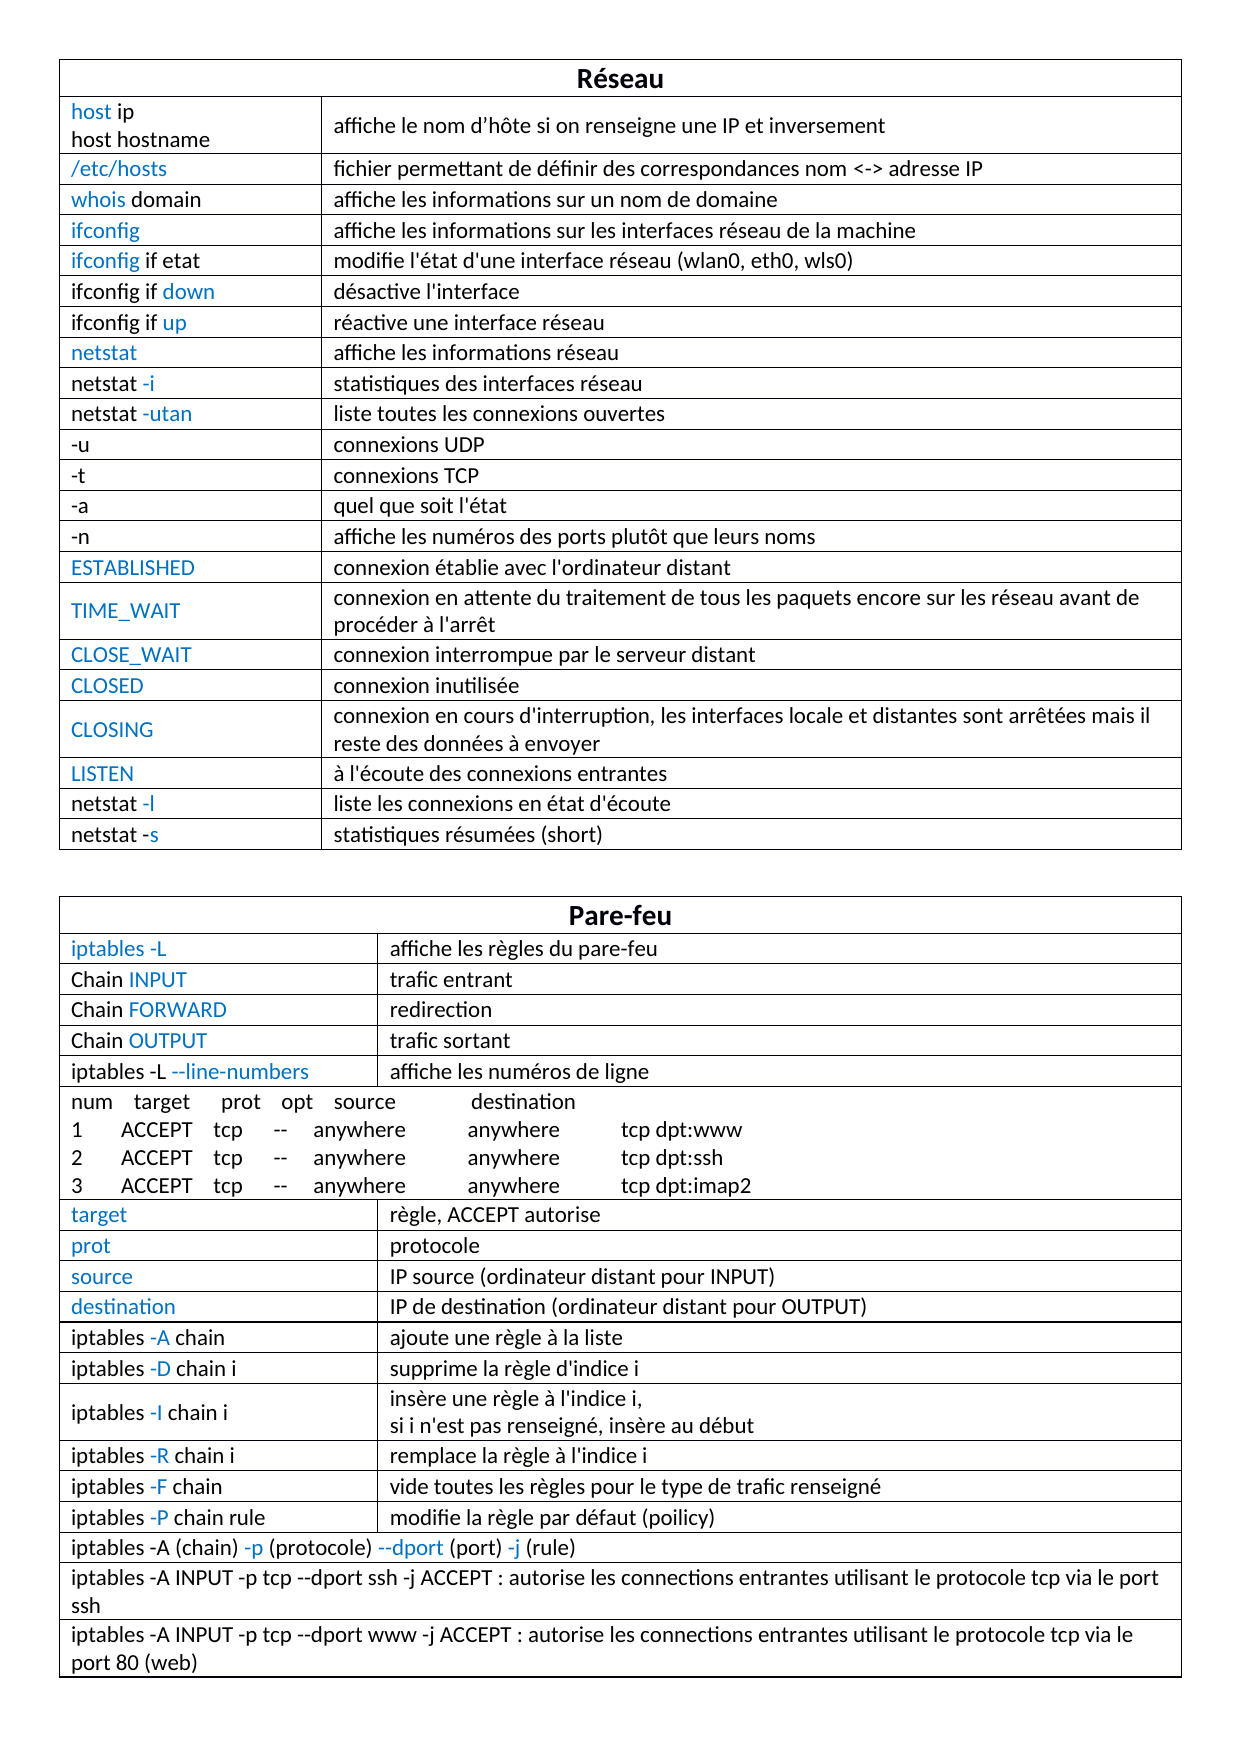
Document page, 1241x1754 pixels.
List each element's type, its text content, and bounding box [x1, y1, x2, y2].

table_cell affiche les règles du pare-feu [378, 934, 1181, 963]
table_cell iptables -A INPUT -p tcp --dport ssh -j ACCEPT : autorise les connections entrantes utilisant le protocole tcp via le port ssh [60, 1563, 1181, 1619]
table_cell whois domain [60, 185, 321, 214]
table_cell fichier permettant de définir des correspondances nom <‑> adresse IP [322, 154, 1181, 183]
table_cell netstat [60, 338, 321, 367]
table_cell affiche le nom d’hôte si on renseigne une IP et inversement [322, 97, 1181, 153]
table_cell affiche les informations sur les interfaces réseau de la machine [322, 215, 1181, 245]
table_cell réactive une interface réseau [322, 307, 1181, 337]
table_cell -t [60, 460, 321, 490]
table_cell désactive l'interface [322, 276, 1181, 306]
table_cell modifie l'état d'une interface réseau (wlan0, eth0, wls0) [322, 246, 1181, 275]
table_cell ESTABLISHED [60, 552, 321, 582]
table_cell connexions TCP [322, 460, 1181, 490]
table_cell prot [60, 1231, 377, 1260]
table_cell liste toutes les connexions ouvertes [322, 399, 1181, 428]
table_cell Chain INPUT [60, 964, 377, 994]
table_cell connexion inutilisée [322, 670, 1181, 700]
table_cell modifie la règle par défaut (poilicy) [378, 1502, 1181, 1532]
table_cell CLOSING [60, 701, 321, 757]
table_cell -u [60, 430, 321, 459]
table_cell protocole [378, 1231, 1181, 1260]
table_cell iptables -I chain i [60, 1384, 377, 1440]
table_cell statistiques résumées (short) [322, 819, 1181, 849]
table_cell iptables -F chain [60, 1471, 377, 1501]
table_cell iptables -L --line-numbers [60, 1056, 377, 1086]
table_cell trafic sortant [378, 1026, 1181, 1055]
table_cell /etc/hosts [60, 154, 321, 183]
table_cell à l'écoute des connexions entrantes [322, 758, 1181, 788]
table_cell affiche les numéros des ports plutôt que leurs noms [322, 521, 1181, 551]
table_cell ifconfig if down [60, 276, 321, 306]
table_cell netstat -i [60, 368, 321, 398]
table_cell num target prot opt source destination 1 ACCEPT tcp -- anywhere anywhere tcp dpt:www 2 ACCEPT tcp -- anywhere anywhere tcp dpt:ssh 3 ACCEPT tcp -- anywhere anywhere tcp dpt:imap2 [60, 1087, 1181, 1199]
table_cell iptables -R chain i [60, 1441, 377, 1470]
table_cell destination [60, 1292, 377, 1321]
table_cell CLOSED [60, 670, 321, 700]
table_cell netstat -l [60, 789, 321, 818]
table_cell ifconfig if etat [60, 246, 321, 275]
table_cell trafic entrant [378, 964, 1181, 994]
table_cell iptables -P chain rule [60, 1502, 377, 1532]
table_cell LISTEN [60, 758, 321, 788]
table_cell connexion établie avec l'ordinateur distant [322, 552, 1181, 582]
table_cell règle, ACCEPT autorise [378, 1200, 1181, 1229]
table_cell netstat -utan [60, 399, 321, 428]
table_cell host ip host hostname [60, 97, 321, 153]
table_cell connexion en attente du traitement de tous les paquets encore sur les réseau avant de procéder à l'arrêt [322, 583, 1181, 639]
table_cell connexion interrompue par le serveur distant [322, 640, 1181, 669]
table_cell ifconfig [60, 215, 321, 245]
table_cell vide toutes les règles pour le type de trafic renseigné [378, 1471, 1181, 1501]
table_cell affiche les informations sur un nom de domaine [322, 185, 1181, 214]
table_cell iptables -A INPUT -p tcp --dport www -j ACCEPT : autorise les connections entrantes utilisant le protocole tcp via le port 80 (web) [60, 1620, 1181, 1676]
table_cell statistiques des interfaces réseau [322, 368, 1181, 398]
table_cell insère une règle à l'indice i, si i n'est pas renseigné, insère au début [378, 1384, 1181, 1440]
table_cell affiche les informations réseau [322, 338, 1181, 367]
table_cell target [60, 1200, 377, 1229]
table_cell liste les connexions en état d'écoute [322, 789, 1181, 818]
table_header Pare-feu [60, 897, 1181, 933]
table_cell Chain FORWARD [60, 995, 377, 1024]
table_cell connexion en cours d'interruption, les interfaces locale et distantes sont arrêtées mais il reste des données à envoyer [322, 701, 1181, 757]
table_cell connexions UDP [322, 430, 1181, 459]
table_cell ajoute une règle à la liste [378, 1323, 1181, 1352]
table_cell iptables -D chain i [60, 1353, 377, 1383]
table_cell quel que soit l'état [322, 491, 1181, 520]
table_header Réseau [60, 60, 1181, 96]
table_cell affiche les numéros de ligne [378, 1056, 1181, 1086]
table_cell supprime la règle d'indice i [378, 1353, 1181, 1383]
table_cell -n [60, 521, 321, 551]
table_cell Chain OUTPUT [60, 1026, 377, 1055]
table_cell CLOSE_WAIT [60, 640, 321, 669]
table_cell iptables -A (chain) -p (protocole) --dport (port) -j (rule) [60, 1533, 1181, 1562]
table_cell netstat -s [60, 819, 321, 849]
table_cell iptables -L [60, 934, 377, 963]
table_cell ifconfig if up [60, 307, 321, 337]
table_cell IP source (ordinateur distant pour INPUT) [378, 1261, 1181, 1291]
table_cell TIME_WAIT [60, 583, 321, 639]
table_cell IP de destination (ordinateur distant pour OUTPUT) [378, 1292, 1181, 1321]
table_cell iptables -A chain [60, 1323, 377, 1352]
table_cell -a [60, 491, 321, 520]
table_cell remplace la règle à l'indice i [378, 1441, 1181, 1470]
table_cell source [60, 1261, 377, 1291]
table_cell redirection [378, 995, 1181, 1024]
